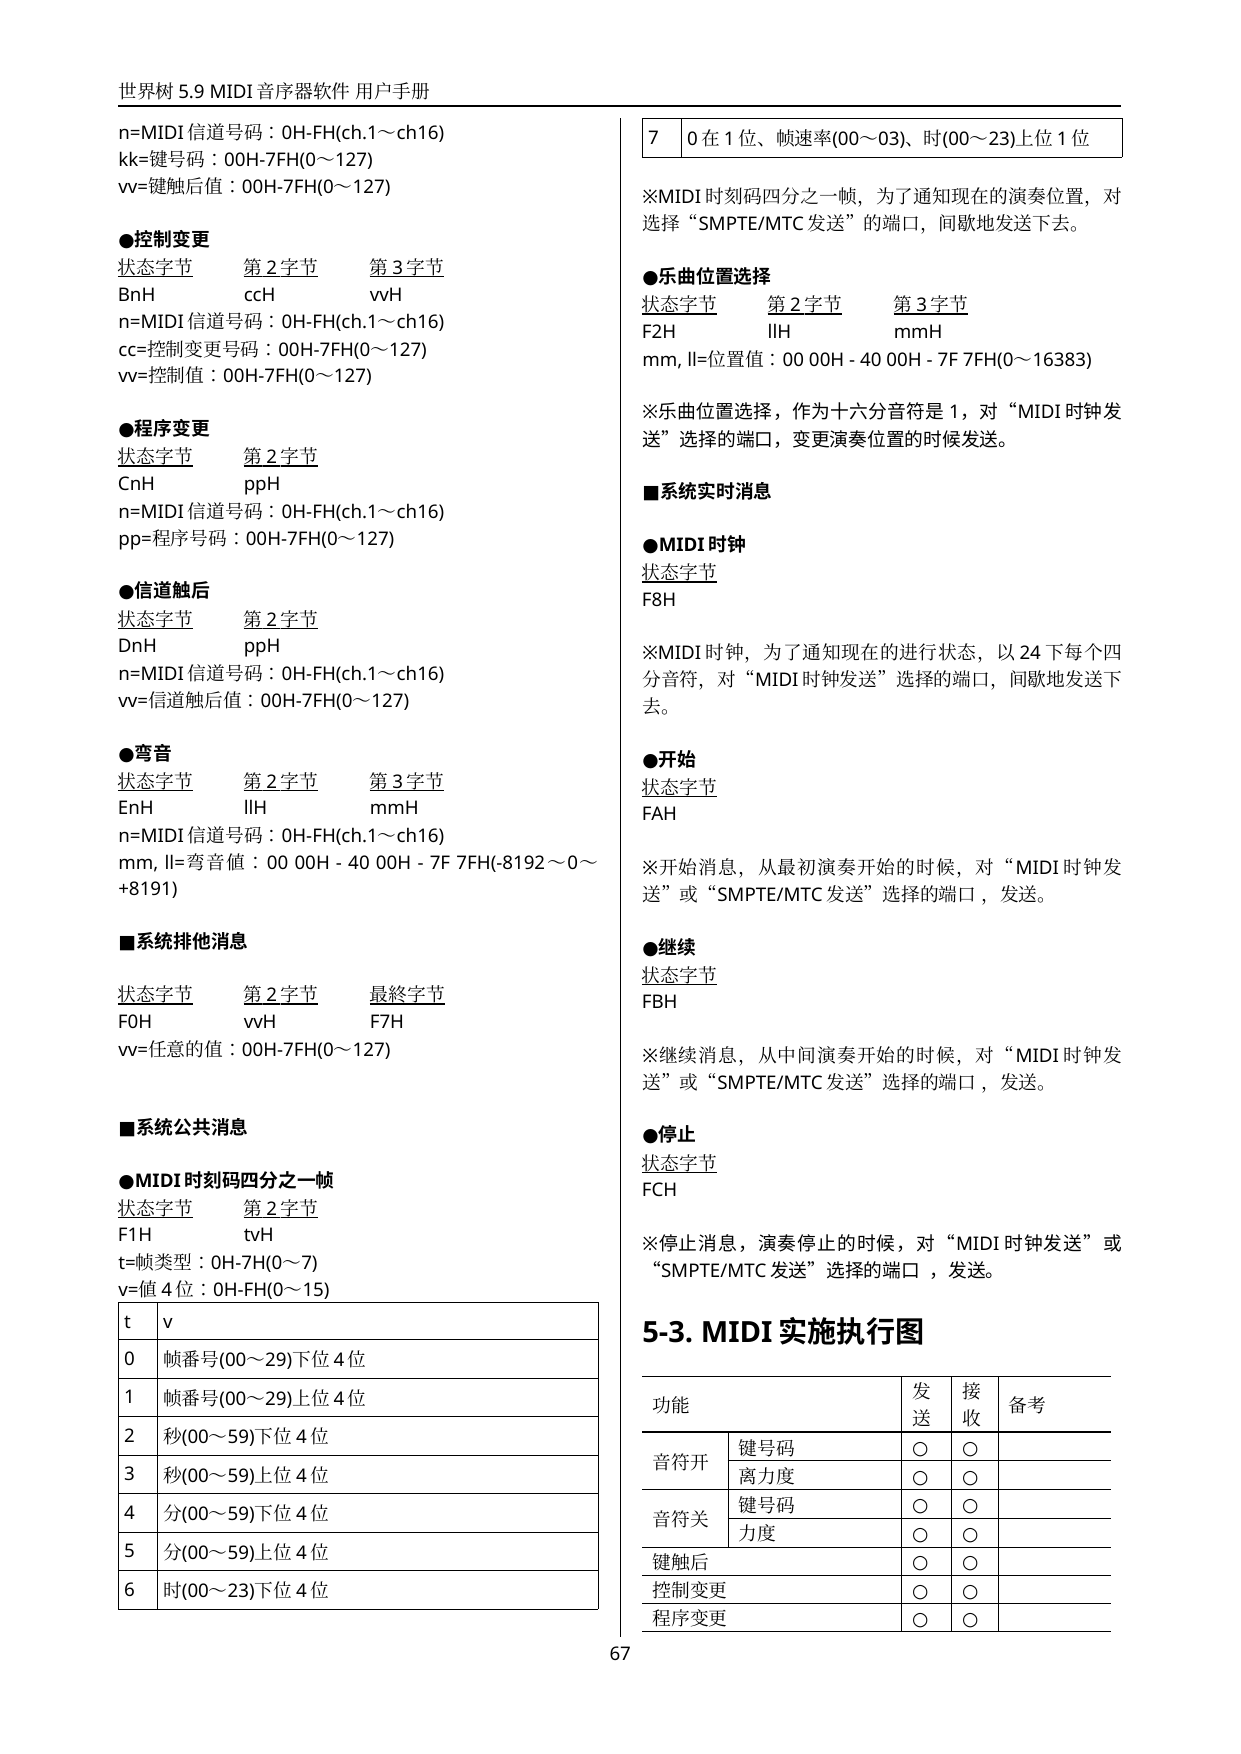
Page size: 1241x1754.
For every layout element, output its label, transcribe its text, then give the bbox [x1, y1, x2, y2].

text ●信道触后 [118, 576, 598, 603]
table_cell 分(00～59)下位4位 [158, 1494, 598, 1532]
table_header 第3字节 [884, 290, 1009, 317]
table_header [1010, 558, 1136, 585]
table_cell ○ [902, 1604, 951, 1631]
table_header [1136, 290, 1240, 317]
table_cell [1010, 989, 1136, 1039]
table_header [1010, 290, 1134, 317]
table_header [486, 604, 612, 631]
table_header 状态字节 [108, 604, 233, 631]
table_cell 帧番号(00～29)上位4位 [158, 1379, 598, 1416]
table_cell FBH [632, 989, 757, 1039]
table_cell 音符关 [642, 1490, 728, 1547]
table_header [884, 1148, 1009, 1175]
text ●程序变更 [118, 414, 598, 441]
table_cell 4 [119, 1494, 157, 1532]
table_header v [158, 1303, 598, 1339]
text mm, ll=位置值：00 00H - 40 00H - 7F 7FH(0～16383) [642, 345, 1122, 372]
table_header ○ [902, 1490, 951, 1517]
table_header 备考 [999, 1377, 1111, 1431]
table_cell 0 [119, 1340, 157, 1378]
table_header 状态字节 [632, 961, 757, 987]
text ※乐曲位置选择，作为十六分音符是1，对“MIDI时钟发送”选择的端口，变更演奏位置的时候发送。 [642, 397, 1122, 451]
table_cell [612, 795, 619, 820]
table_cell [999, 1461, 1111, 1489]
text ※停止消息，演奏停止的时候，对“MIDI时钟发送”或“SMPTE/MTC发送”选择的端口 ，发送。 [642, 1228, 1122, 1283]
table_cell 离力度 [729, 1461, 901, 1489]
table_cell [486, 470, 612, 496]
text ※继续消息，从中间演奏开始的时候，对“MIDI时钟发送”或“SMPTE/MTC发送”选择的端口 ，发送。 [642, 1041, 1122, 1094]
table_header [486, 1194, 612, 1221]
table_cell [360, 470, 485, 496]
table_cell 程序变更 [642, 1604, 901, 1631]
table_cell ○ [952, 1604, 998, 1631]
table_cell [758, 801, 883, 852]
table_header [486, 980, 611, 1007]
table_header [758, 961, 883, 987]
table_cell [486, 795, 611, 820]
text n=MIDI信道号码：0H-FH(ch.1～ch16) [118, 821, 598, 848]
table_cell [1010, 318, 1134, 343]
table_header 状态字节 [108, 980, 233, 1007]
table_cell [758, 1176, 883, 1202]
table_header [486, 253, 612, 280]
text n=MIDI信道号码：0H-FH(ch.1～ch16) [118, 118, 598, 145]
table_cell 2 [119, 1417, 157, 1455]
table_cell [360, 633, 485, 658]
text vv=控制值：00H-7FH(0～127) [118, 361, 598, 388]
table_header [758, 558, 883, 585]
table_cell DnH [108, 633, 233, 658]
text ※MIDI时钟，为了通知现在的进行状态，以24下每个四分音符，对“MIDI时钟发送”选择的端口，间歇地发送下去。 [642, 638, 1122, 719]
table_header [884, 558, 1009, 585]
table_header [1010, 961, 1136, 987]
text ●乐曲位置选择 [642, 262, 1122, 289]
table_cell [758, 989, 883, 1039]
table_header 第2字节 [234, 604, 359, 631]
table_cell ○ [902, 1461, 951, 1489]
table_cell [999, 1519, 1111, 1547]
text mm, ll=弯音値：00 00H - 40 00H - 7F 7FH(-8192～0～+8191) [118, 848, 598, 901]
table_cell 5 [119, 1533, 157, 1570]
table_cell [486, 281, 612, 306]
table_header 最終字节 [360, 980, 485, 1007]
table_cell ppH [234, 470, 359, 496]
text ●停止 [642, 1120, 1122, 1147]
text n=MIDI信道号码：0H-FH(ch.1～ch16) [118, 659, 598, 686]
table_cell 6 [119, 1571, 157, 1609]
text pp=程序号码：00H-7FH(0～127) [118, 524, 598, 551]
table_cell ○ [952, 1576, 998, 1603]
table_header 键号码 [729, 1490, 901, 1517]
table_cell llH [234, 795, 359, 820]
table_header 第2字节 [234, 1194, 359, 1221]
text n=MIDI信道号码：0H-FH(ch.1～ch16) [118, 497, 598, 524]
table_header t [119, 1303, 157, 1339]
table_cell 分(00～59)上位4位 [158, 1533, 598, 1570]
table_cell 帧番号(00～29)下位4位 [158, 1340, 598, 1378]
table_cell 0在1位、帧速率(00～03)、时(00～23)上位1位 [682, 119, 1122, 157]
table_header 状态字节 [632, 558, 757, 585]
table_cell [486, 1008, 611, 1033]
table_header ○ [902, 1433, 951, 1460]
table_cell [758, 586, 883, 637]
table_header 状态字节 [632, 1148, 757, 1175]
text ●MIDI时刻码四分之一帧 [118, 1165, 598, 1192]
table_cell F8H [632, 586, 757, 637]
table_header [758, 1148, 883, 1175]
table_header [360, 1194, 485, 1221]
table_header 状态字节 [108, 442, 233, 469]
table_header [884, 773, 1009, 800]
text ●继续 [642, 932, 1122, 959]
table_cell ○ [902, 1519, 951, 1547]
table_header [360, 442, 485, 469]
table_header 状态字节 [632, 773, 757, 800]
table_cell [486, 633, 612, 658]
table_header 功能 [642, 1377, 901, 1431]
table_header 键号码 [729, 1433, 901, 1460]
table_cell vvH [360, 281, 485, 306]
table_header 第2字节 [758, 290, 883, 317]
table_cell [1010, 586, 1136, 637]
table_cell 键触后 [642, 1548, 901, 1575]
table_cell 秒(00～59)下位4位 [158, 1417, 598, 1455]
table_cell ○ [952, 1461, 998, 1489]
table_cell [884, 989, 1009, 1039]
text ●控制变更 [118, 224, 598, 252]
table_header [1010, 1148, 1136, 1175]
table_cell [884, 586, 1009, 637]
table_cell ○ [902, 1576, 951, 1603]
table_cell [612, 1008, 619, 1033]
table_cell F1H [108, 1222, 233, 1247]
table_cell F7H [360, 1008, 485, 1033]
table_cell 1 [119, 1379, 157, 1416]
table_cell CnH [108, 470, 233, 496]
text ■系统实时消息 [642, 477, 1122, 504]
table_header [884, 961, 1009, 987]
text ※开始消息，从最初演奏开始的时候，对“MIDI时钟发送”或“SMPTE/MTC发送”选择的端口 ，发送。 [642, 853, 1122, 907]
text ※MIDI时刻码四分之一帧，为了通知现在的演奏位置，对选择“SMPTE/MTC发送”的端口，间歇地发送下去。 [642, 182, 1122, 236]
table_cell ccH [234, 281, 359, 306]
table_header 状态字节 [108, 767, 233, 794]
table_cell 秒(00～59)上位4位 [158, 1456, 598, 1493]
table_header 发送 [902, 1377, 951, 1431]
table_cell ○ [952, 1548, 998, 1575]
table_header ○ [952, 1490, 998, 1517]
text v=値4位：0H-FH(0～15) [118, 1275, 598, 1302]
table_header [486, 767, 611, 794]
table_cell tvH [234, 1222, 359, 1247]
table_header 第2字节 [234, 442, 359, 469]
table_cell [999, 1576, 1111, 1603]
table_cell [486, 1222, 612, 1247]
table_header 第3字节 [360, 253, 485, 280]
table_cell ○ [902, 1548, 951, 1575]
table_header [360, 604, 485, 631]
table_header 第2字节 [234, 767, 359, 794]
text kk=键号码：00H-7FH(0～127) [118, 145, 598, 172]
table_header 第2字节 [234, 980, 359, 1007]
table_header [612, 980, 619, 1007]
text ●MIDI时钟 [642, 530, 1122, 557]
table_header [486, 442, 612, 469]
table_header 状态字节 [108, 1194, 233, 1221]
table_cell [1010, 801, 1136, 852]
table_cell 音符开 [642, 1433, 728, 1489]
table_cell F0H [108, 1008, 233, 1033]
text ●开始 [642, 744, 1122, 772]
table_header 接收 [952, 1377, 998, 1431]
table_cell FAH [632, 801, 757, 852]
text cc=控制变更号码：00H-7FH(0～127) [118, 334, 598, 361]
table_cell 控制变更 [642, 1576, 901, 1603]
text ●弯音 [118, 738, 598, 766]
table_cell [884, 801, 1009, 852]
table_cell [360, 1222, 485, 1247]
table_cell ppH [234, 633, 359, 658]
text t=帧类型：0H-7H(0～7) [118, 1248, 598, 1275]
text vv=信道触后值：00H-7FH(0～127) [118, 686, 598, 713]
text ■系统排他消息 [118, 926, 598, 953]
table_header [999, 1490, 1111, 1517]
text ■系统公共消息 [118, 1113, 598, 1140]
table_cell [884, 1176, 1009, 1202]
table_header [758, 773, 883, 800]
table_cell EnH [108, 795, 233, 820]
table_header [999, 1433, 1111, 1460]
text n=MIDI信道号码：0H-FH(ch.1～ch16) [118, 308, 598, 334]
table_cell 3 [119, 1456, 157, 1493]
table_cell [999, 1548, 1111, 1575]
table_cell 7 [643, 119, 681, 157]
table_cell llH [758, 318, 883, 343]
table_header 状态字节 [108, 253, 233, 280]
table_cell ○ [952, 1519, 998, 1547]
table_cell FCH [632, 1176, 757, 1202]
table_header 状态字节 [632, 290, 757, 317]
text vv=任意的值：00H-7FH(0～127) [118, 1035, 598, 1062]
table_cell [1010, 1176, 1136, 1202]
table_cell mmH [884, 318, 1009, 343]
table_header 第2字节 [234, 253, 359, 280]
table_header [612, 767, 619, 794]
table_cell [999, 1604, 1111, 1631]
subtitle 5-3. MIDI实施执行图 [642, 1308, 1122, 1351]
table_cell [1136, 318, 1240, 343]
table_cell F2H [632, 318, 757, 343]
table_cell mmH [360, 795, 485, 820]
text vv=键触后值：00H-7FH(0～127) [118, 172, 598, 199]
table_cell 时(00～23)下位4位 [158, 1571, 598, 1609]
table_cell vvH [234, 1008, 359, 1033]
table_cell 力度 [729, 1519, 901, 1547]
table_cell BnH [108, 281, 233, 306]
table_header 第3字节 [360, 767, 485, 794]
table_header ○ [952, 1433, 998, 1460]
table_header [1010, 773, 1136, 800]
